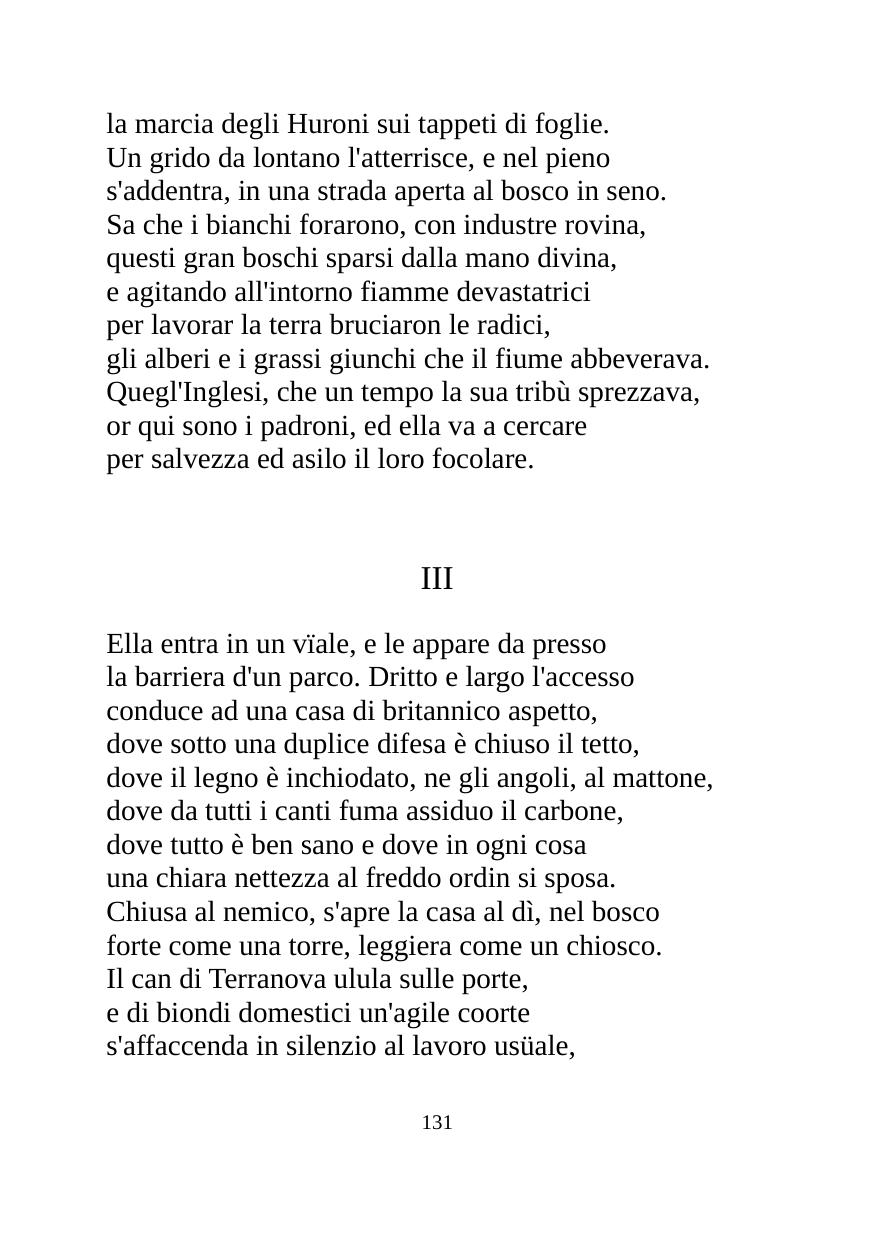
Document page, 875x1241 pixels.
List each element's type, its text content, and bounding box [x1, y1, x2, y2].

text la marcia degli Huroni sui tappeti di foglie. Un grido da lontano l'atterrisce, e nel pieno s'addentra, in una strada aperta al bosco in seno. Sa che i bianchi forarono, con industre rovina, questi gran boschi sparsi dalla mano divina, e agitando all'intorno fiamme devastatrici per lavorar la terra bruciaron le radici, gli alberi e i grassi giunchi che il fiume abbeverava. Quegl'Inglesi, che un tempo la sua tribù sprezzava, or qui sono i padroni, ed ella va a cercare per salvezza ed asilo il loro focolare. [106, 106, 768, 475]
subtitle III [106, 558, 768, 596]
text Ella entra in un vïale, e le appare da presso la barriera d'un parco. Dritto e largo l'accesso conduce ad una casa di britannico aspetto, dove sotto una duplice difesa è chiuso il tetto, dove il legno è inchiodato, ne gli angoli, al mattone, dove da tutti i canti fuma assiduo il carbone, dove tutto è ben sano e dove in ogni cosa una chiara nettezza al freddo ordin si sposa. Chiusa al nemico, s'apre la casa al dì, nel bosco forte come una torre, leggiera come un chiosco. Il can di Terranova ulula sulle porte, e di biondi domestici un'agile coorte s'affaccenda in silenzio al lavoro usüale, [106, 626, 768, 1062]
